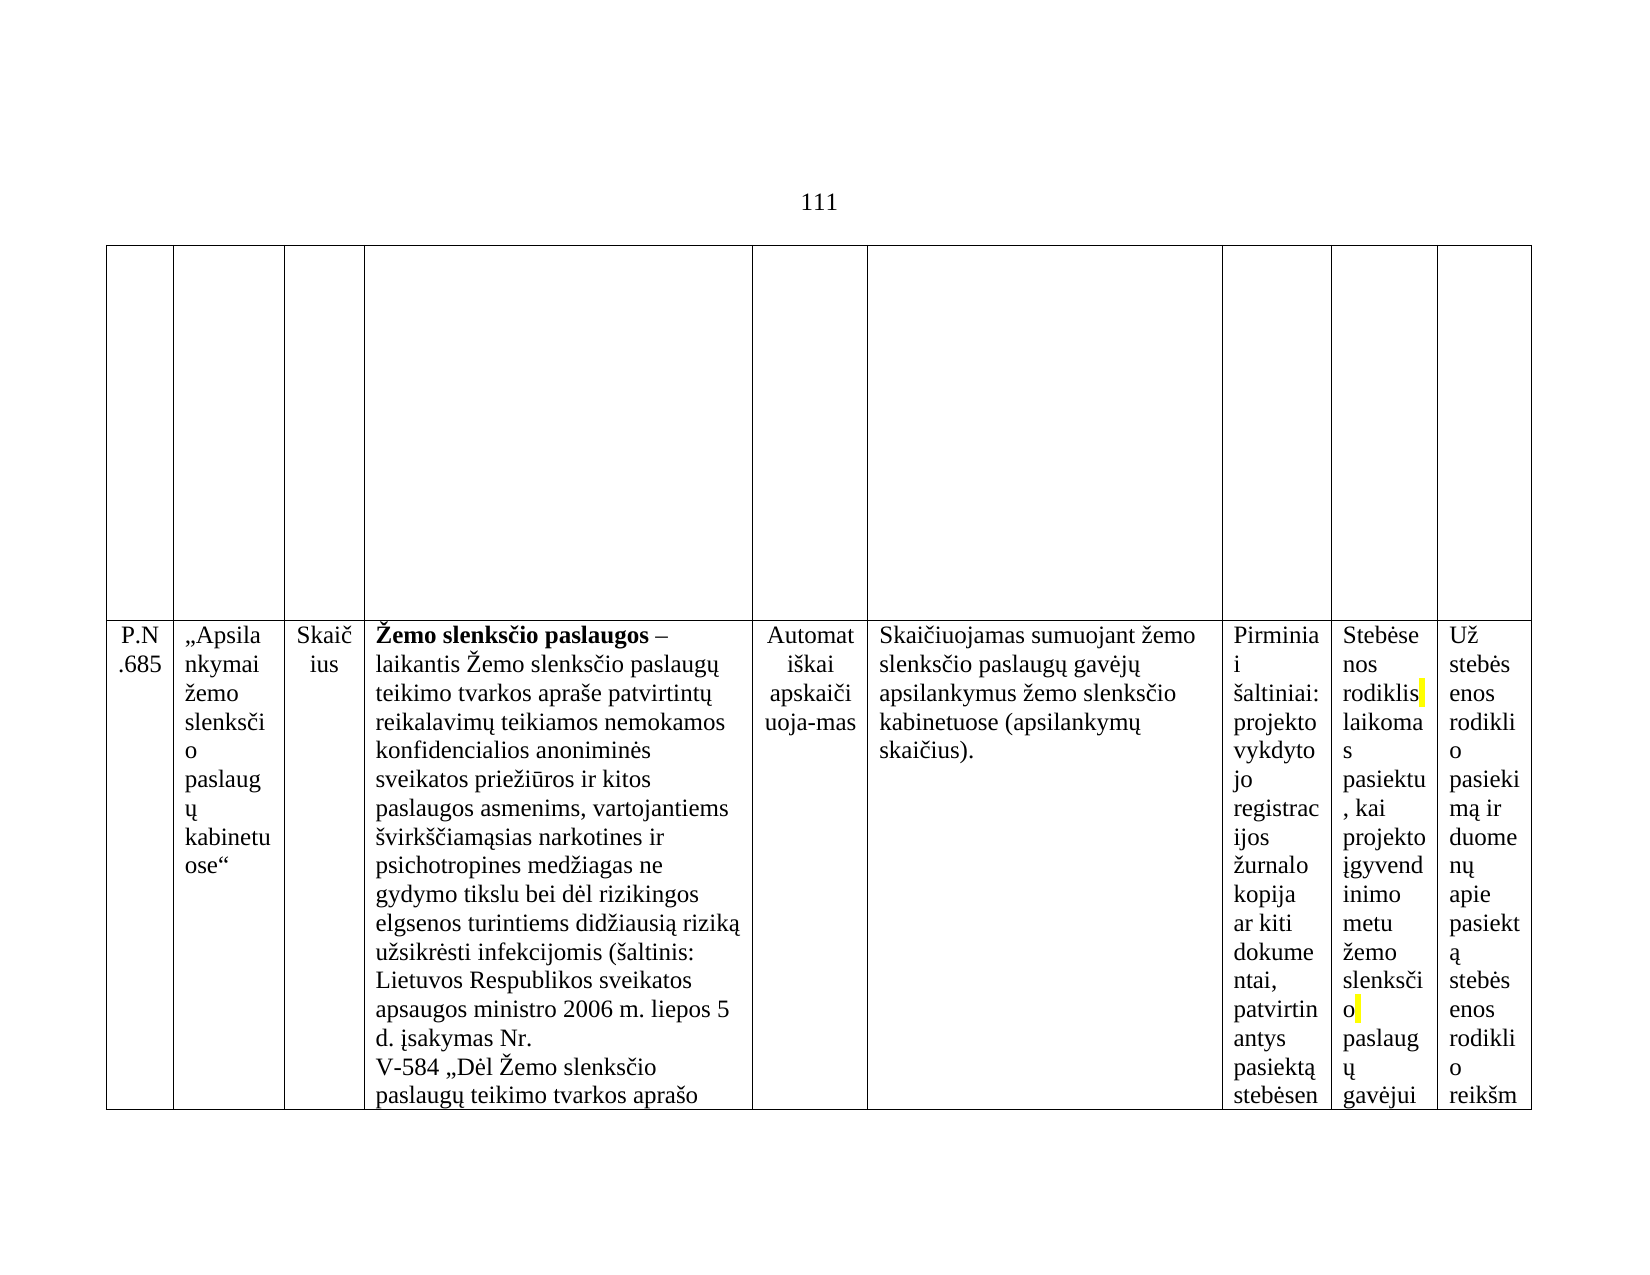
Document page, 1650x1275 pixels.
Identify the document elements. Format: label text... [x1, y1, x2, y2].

table_cell [753, 246, 867, 619]
table_cell Stebėsenos rodiklis laikomas pasiektu, kai projekto įgyvendinimo metu žemo slenksčio paslaugų gavėjui [1332, 621, 1437, 1109]
table_cell [1438, 246, 1531, 619]
table_cell [1223, 246, 1331, 619]
table_cell [107, 246, 173, 619]
table_cell Už stebėsenos rodiklio pasiekimą ir duomenų apie pasiektą stebėsenos rodiklio reikšm [1438, 621, 1531, 1109]
table_cell [285, 246, 364, 619]
table_cell „Apsilankymai žemo slenksčio paslaugų kabinetuose“ [174, 621, 284, 1109]
table_cell [868, 246, 1222, 619]
table_cell Pirminiai šaltiniai: projekto vykdytojo registracijos žurnalo kopija ar kiti dokumentai, patvirtinantys pasiektą stebėsen [1223, 621, 1331, 1109]
table_cell Automatiškai apskaičiuoja-mas [753, 621, 867, 1109]
table_cell Skaičiuojamas sumuojant žemo slenksčio paslaugų gavėjų apsilankymus žemo slenksčio kabinetuose (apsilankymų skaičius). [868, 621, 1222, 1109]
table_cell [365, 246, 752, 619]
table_cell [174, 246, 284, 619]
table_cell [1332, 246, 1437, 619]
table_cell Žemo slenksčio paslaugos – laikantis Žemo slenksčio paslaugų teikimo tvarkos apraše patvirtintų reikalavimų teikiamos nemokamos konfidencialios anoniminės sveikatos priežiūros ir kitos paslaugos asmenims, vartojantiems švirkščiamąsias narkotines ir psichotropines medžiagas ne gydymo tikslu bei dėl rizikingos elgsenos turintiems didžiausią riziką užsikrėsti infekcijomis (šaltinis: Lietuvos Respublikos sveikatos apsaugos ministro 2006 m. liepos 5 d. įsakymas Nr. V-584 „Dėl Žemo slenksčio paslaugų teikimo tvarkos aprašo [365, 621, 752, 1109]
table_cell Skaičius [285, 621, 364, 1109]
table_cell P.N.685 [107, 621, 173, 1109]
